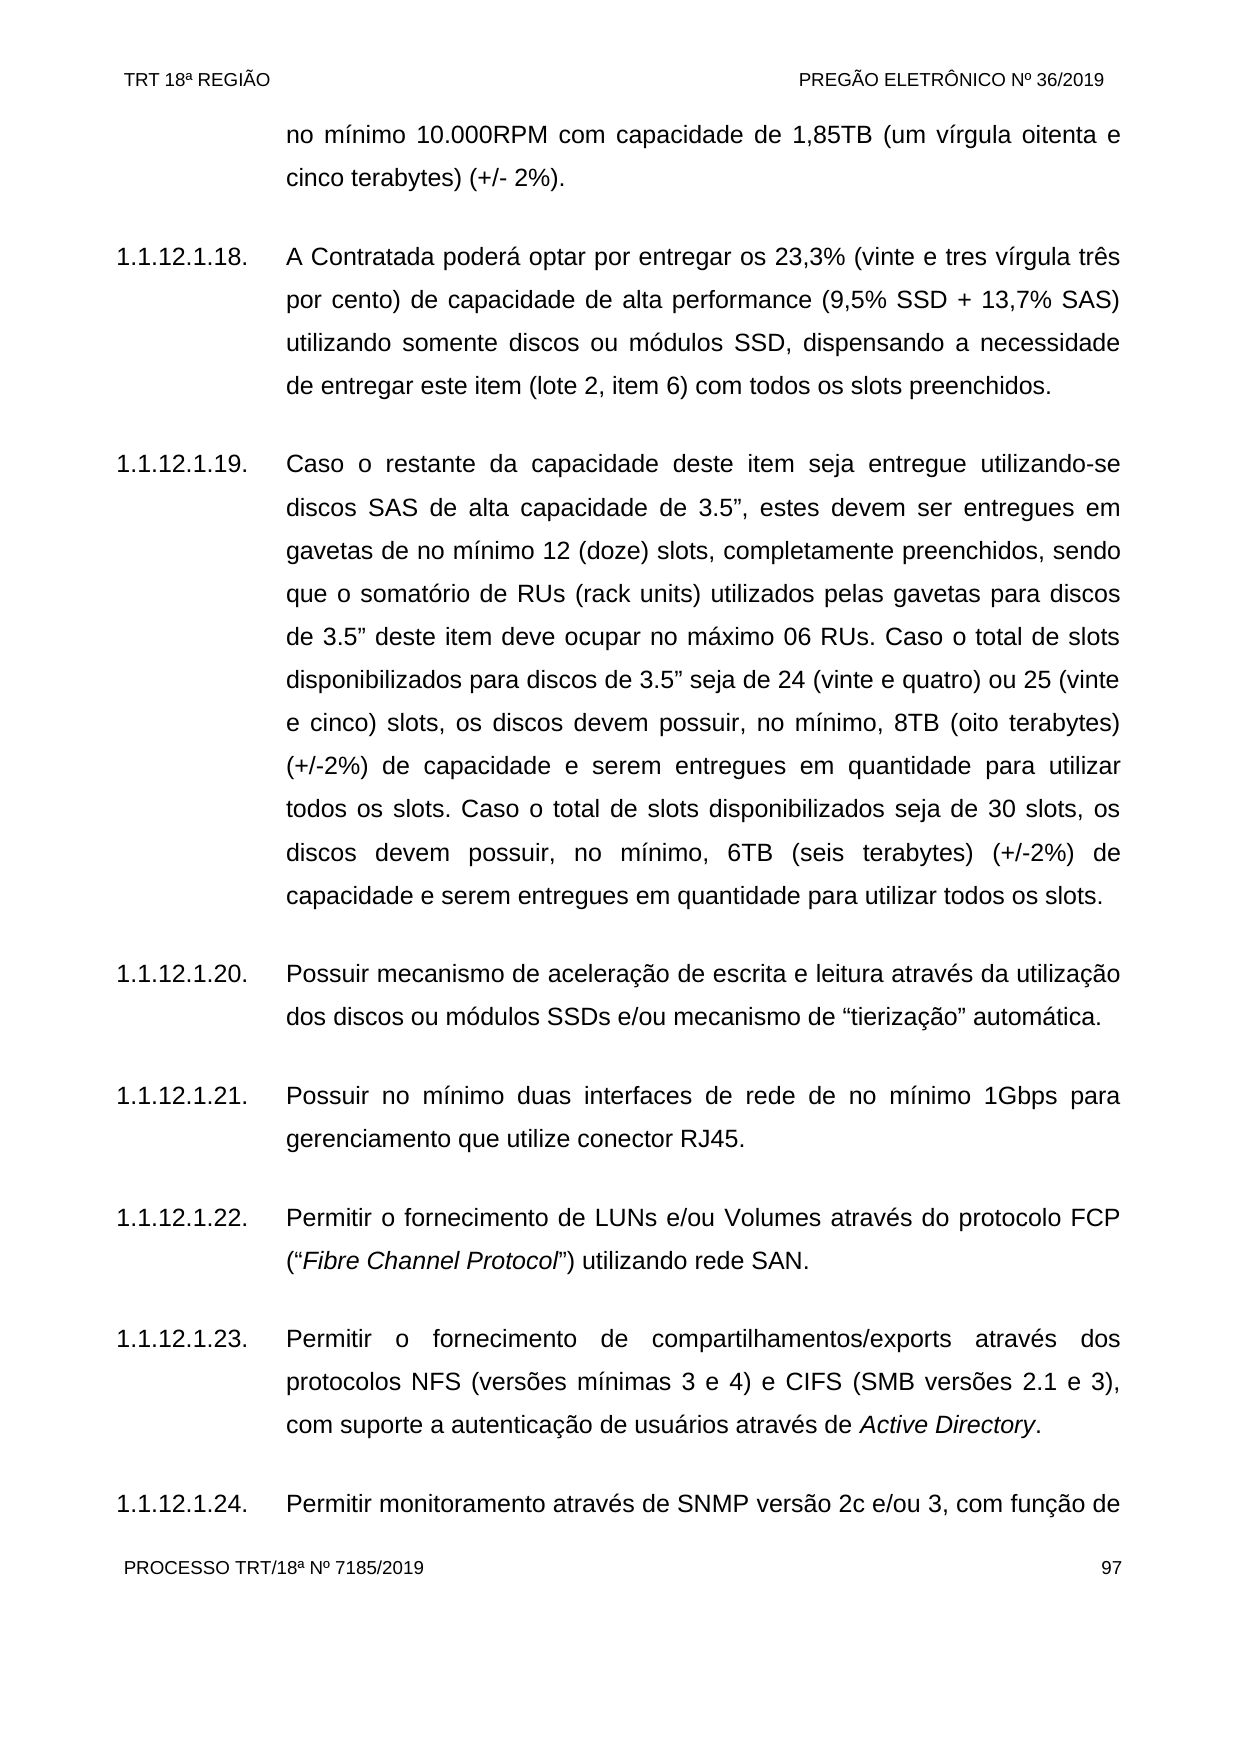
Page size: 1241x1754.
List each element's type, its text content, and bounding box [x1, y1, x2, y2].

list Permitir o fornecimento de LUNs e/ou Volumes através do protocolo FCP (“Fibre Channel Protocol”) utilizando rede SAN. [248, 1203, 1122, 1274]
list Permitir o fornecimento de compartilhamentos/exports através dos protocolos NFS (versões mínimas 3 e 4) e CIFS (SMB versões 2.1 e 3), com suporte a autenticação de usuários através de Active Directory. [248, 1324, 1122, 1439]
list A Contratada poderá optar por entregar os 23,3% (vinte e tres vírgula três por cento) de capacidade de alta performance (9,5% SSD + 13,7% SAS) utilizando somente discos ou módulos SSD, dispensando a necessidade de entregar este item (lote 2, item 6) com todos os slots preenchidos. [248, 242, 1122, 400]
list Permitir monitoramento através de SNMP versão 2c e/ou 3, com função de [248, 1489, 1122, 1518]
list no mínimo 10.000RPM com capacidade de 1,85TB (um vírgula oitenta e cinco terabytes) (+/- 2%). [248, 120, 1122, 192]
list Possuir mecanismo de aceleração de escrita e leitura através da utilização dos discos ou módulos SSDs e/ou mecanismo de “tierização” automática. [248, 959, 1122, 1031]
list Caso o restante da capacidade deste item seja entregue utilizando-se discos SAS de alta capacidade de 3.5”, estes devem ser entregues em gavetas de no mínimo 12 (doze) slots, completamente preenchidos, sendo que o somatório de RUs (rack units) utilizados pelas gavetas para discos de 3.5” deste item deve ocupar no máximo 06 RUs. Caso o total de slots disponibilizados para discos de 3.5” seja de 24 (vinte e quatro) ou 25 (vinte e cinco) slots, os discos devem possuir, no mínimo, 8TB (oito terabytes) (+/-2%) de capacidade e serem entregues em quantidade para utilizar todos os slots. Caso o total de slots disponibilizados seja de 30 slots, os discos devem possuir, no mínimo, 6TB (seis terabytes) (+/-2%) de capacidade e serem entregues em quantidade para utilizar todos os slots. [248, 449, 1122, 909]
list Possuir no mínimo duas interfaces de rede de no mínimo 1Gbps para gerenciamento que utilize conector RJ45. [248, 1081, 1122, 1153]
